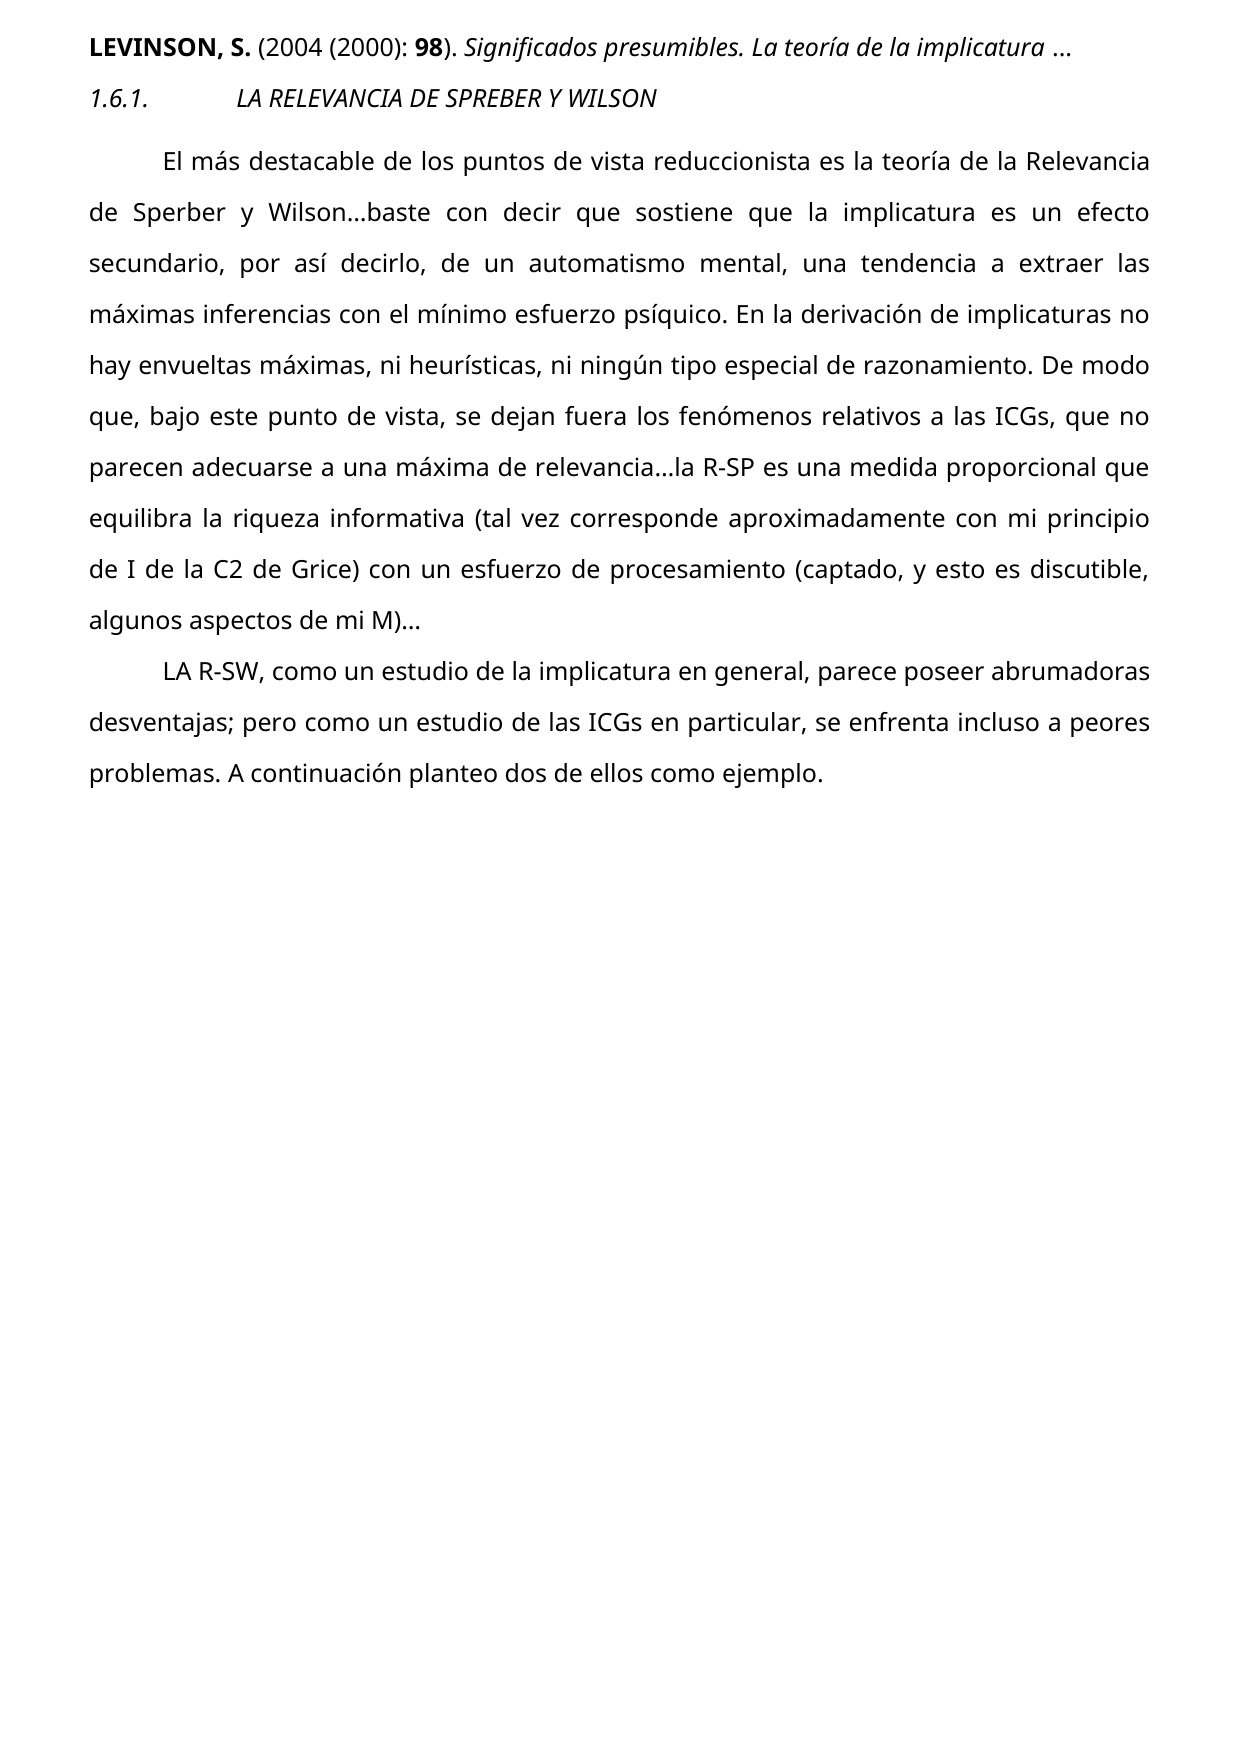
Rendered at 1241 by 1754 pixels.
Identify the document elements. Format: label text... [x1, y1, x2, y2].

text LEVINSON, S. (2004 (2000): 98). Significados presumibles. La teoría de la implicatura ... [88, 29, 1152, 64]
text El más destacable de los puntos de vista reduccionista es la teoría de la Relevancia de Sperber y Wilson…baste con decir que sostiene que la implicatura es un efecto secundario, por así decirlo, de un automatismo mental, una tendencia a extraer las máximas inferencias con el mínimo esfuerzo psíquico. En la derivación de implicaturas no hay envueltas máximas, ni heurísticas, ni ningún tipo especial de razonamiento. De modo que, bajo este punto de vista, se dejan fuera los fenómenos relativos a las ICGs, que no parecen adecuarse a una máxima de relevancia…la R-SP es una medida proporcional que equilibra la riqueza informativa (tal vez corresponde aproximadamente con mi principio de I de la C2 de Grice) con un esfuerzo de procesamiento (captado, y esto es discutible, algunos aspectos de mi M)… [88, 143, 1152, 637]
text LA R-SW, como un estudio de la implicatura en general, parece poseer abrumadoras desventajas; pero como un estudio de las ICGs en particular, se enfrenta incluso a peores problemas. A continuación planteo dos de ellos como ejemplo. [88, 653, 1152, 790]
text 1.6.1. LA RELEVANCIA DE SPREBER Y WILSON [88, 81, 1152, 115]
